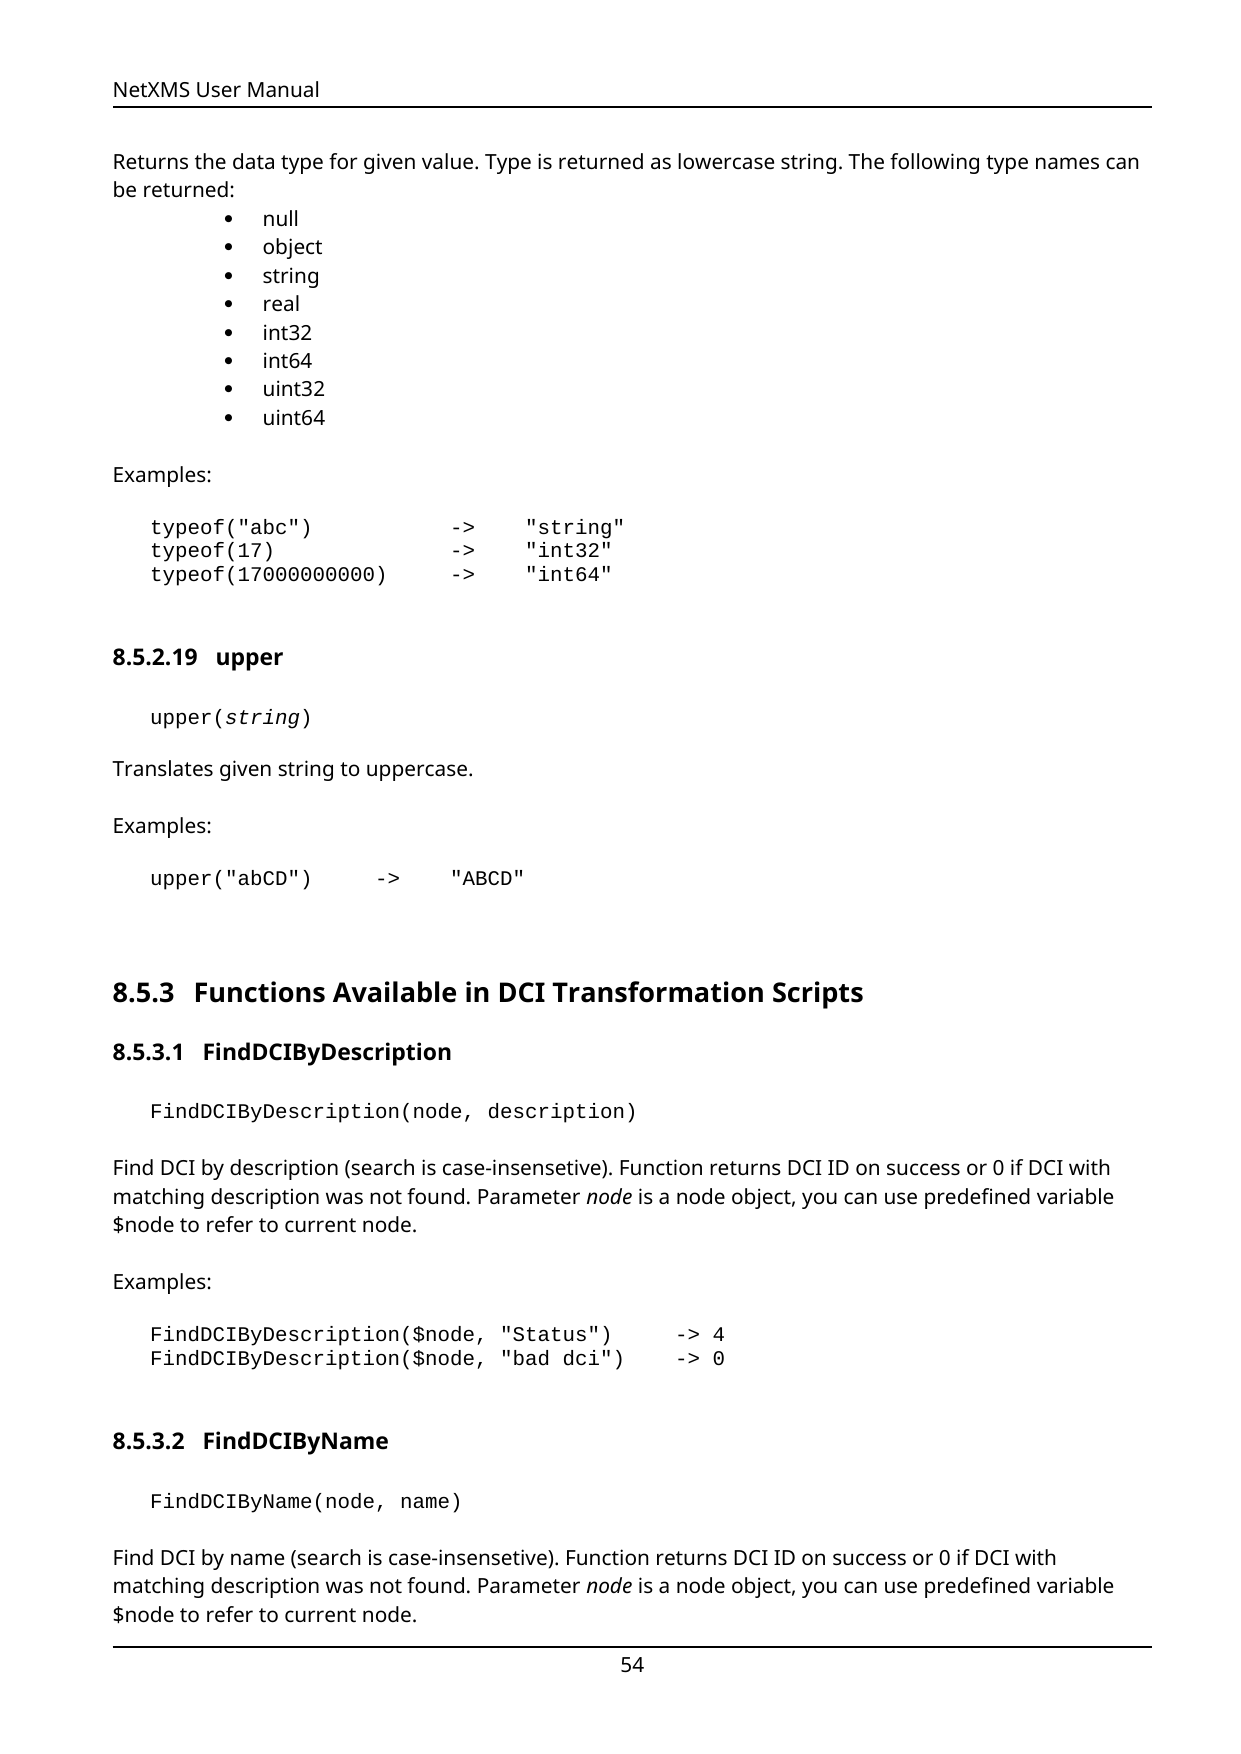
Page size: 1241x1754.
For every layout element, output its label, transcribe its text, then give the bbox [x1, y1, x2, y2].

text upper("abCD") -> "ABCD" [150, 868, 1152, 892]
text Returns the data type for given value. Type is returned as lowercase string. The following type names can be returned: [112, 147, 1152, 204]
subtitle upper [112, 641, 1152, 672]
text FindDCIByDescription($node, "bad dci") -> 0 [150, 1348, 1152, 1371]
text Find DCI by description (search is case-insensetive). Function returns DCI ID on success or 0 if DCI with matching description was not found. Parameter node is a node object, you can use predefined variable $node to refer to current node. [112, 1153, 1152, 1239]
text typeof("abc") -> "string" [150, 517, 1152, 540]
text typeof(17000000000) -> "int64" [150, 564, 1152, 588]
subtitle FindDCIByDescription [112, 1035, 1152, 1067]
list null [225, 204, 1152, 232]
list string [225, 261, 1152, 289]
text FindDCIByDescription(node, description) [150, 1101, 1152, 1125]
list uint64 [225, 403, 1152, 431]
text Find DCI by name (search is case-insensetive). Function returns DCI ID on success or 0 if DCI with matching description was not found. Parameter node is a node object, you can use predefined variable $node to refer to current node. [112, 1543, 1152, 1628]
subtitle Functions Available in DCI Transformation Scripts [112, 973, 1152, 1010]
list int64 [225, 346, 1152, 374]
text Translates given string to uppercase. [112, 754, 1152, 783]
list real [225, 289, 1152, 318]
text FindDCIByDescription($node, "Status") -> 4 [150, 1324, 1152, 1348]
text Examples: [112, 460, 1152, 488]
text typeof(17) -> "int32" [150, 540, 1152, 564]
subtitle FindDCIByName [112, 1425, 1152, 1456]
list object [225, 232, 1152, 261]
list uint32 [225, 374, 1152, 403]
text upper(string) [150, 707, 1152, 731]
list int32 [225, 318, 1152, 346]
text Examples: [112, 811, 1152, 839]
text Examples: [112, 1267, 1152, 1296]
text FindDCIByName(node, name) [150, 1491, 1152, 1514]
